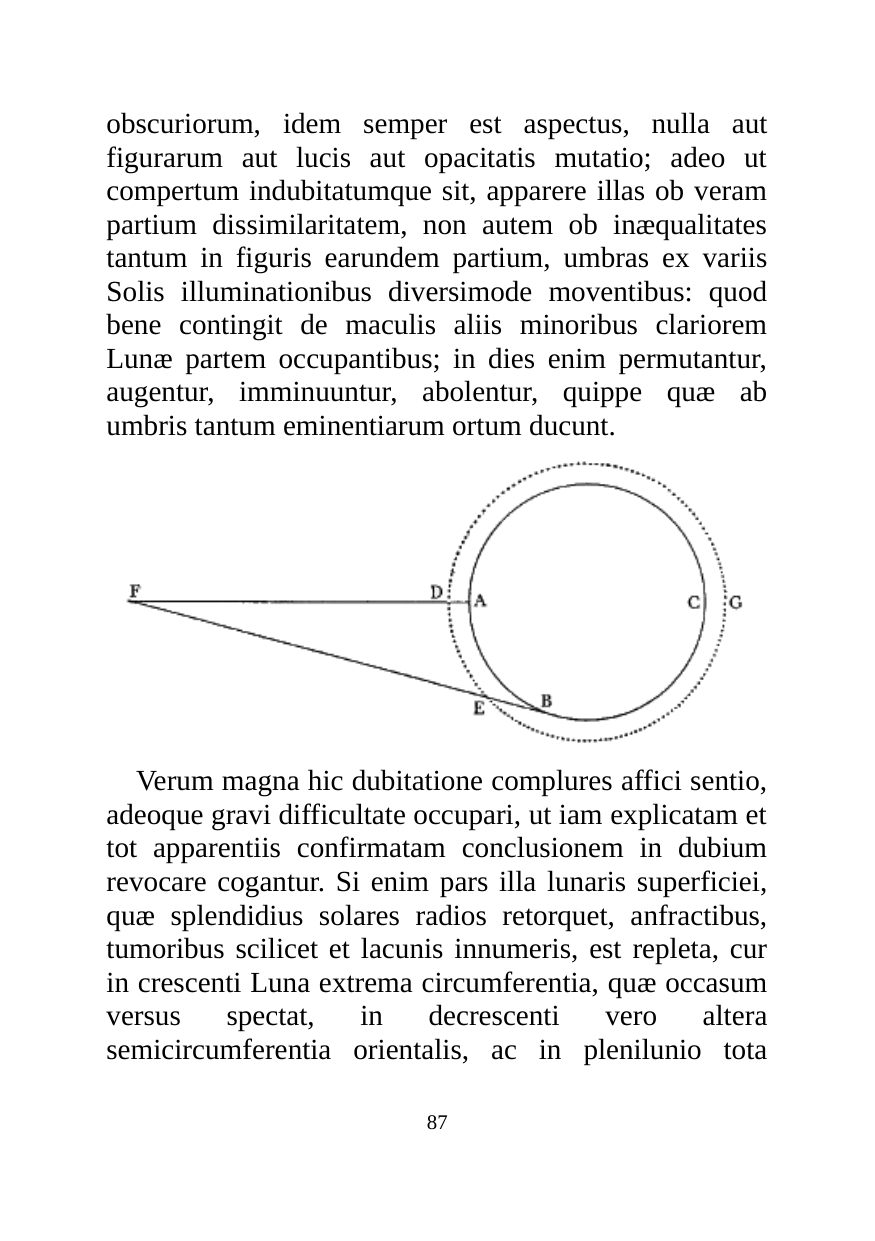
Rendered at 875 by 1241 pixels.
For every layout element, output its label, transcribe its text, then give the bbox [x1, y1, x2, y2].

text obscuriorum, idem semper est aspectus, nulla aut figurarum aut lucis aut opacitatis mutatio; adeo ut compertum indubitatumque sit, apparere illas ob veram partium dissimilaritatem, non autem ob inæqualitates tantum in figuris earundem partium, umbras ex variis Solis illuminationibus diversimode moventibus: quod bene contingit de maculis aliis minoribus clariorem Lunæ partem occupantibus; in dies enim permutantur, augentur, imminuuntur, abolentur, quippe quæ ab umbris tantum eminentiarum ortum ducunt. [106, 106, 768, 441]
text Verum magna hic dubitatione complures affici sentio, adeoque gravi difficultate occupari, ut iam explicatam et tot apparentiis confirmatam conclusionem in dubium revocare cogantur. Si enim pars illa lunaris superficiei, quæ splendidius solares radios retorquet, anfractibus, tumoribus scilicet et lacunis innumeris, est repleta, cur in crescenti Luna extrema circumferentia, quæ occasum versus spectat, in decrescenti vero altera semicircumferentia orientalis, ac in plenilunio tota [106, 764, 768, 1065]
picture [106, 441, 768, 764]
